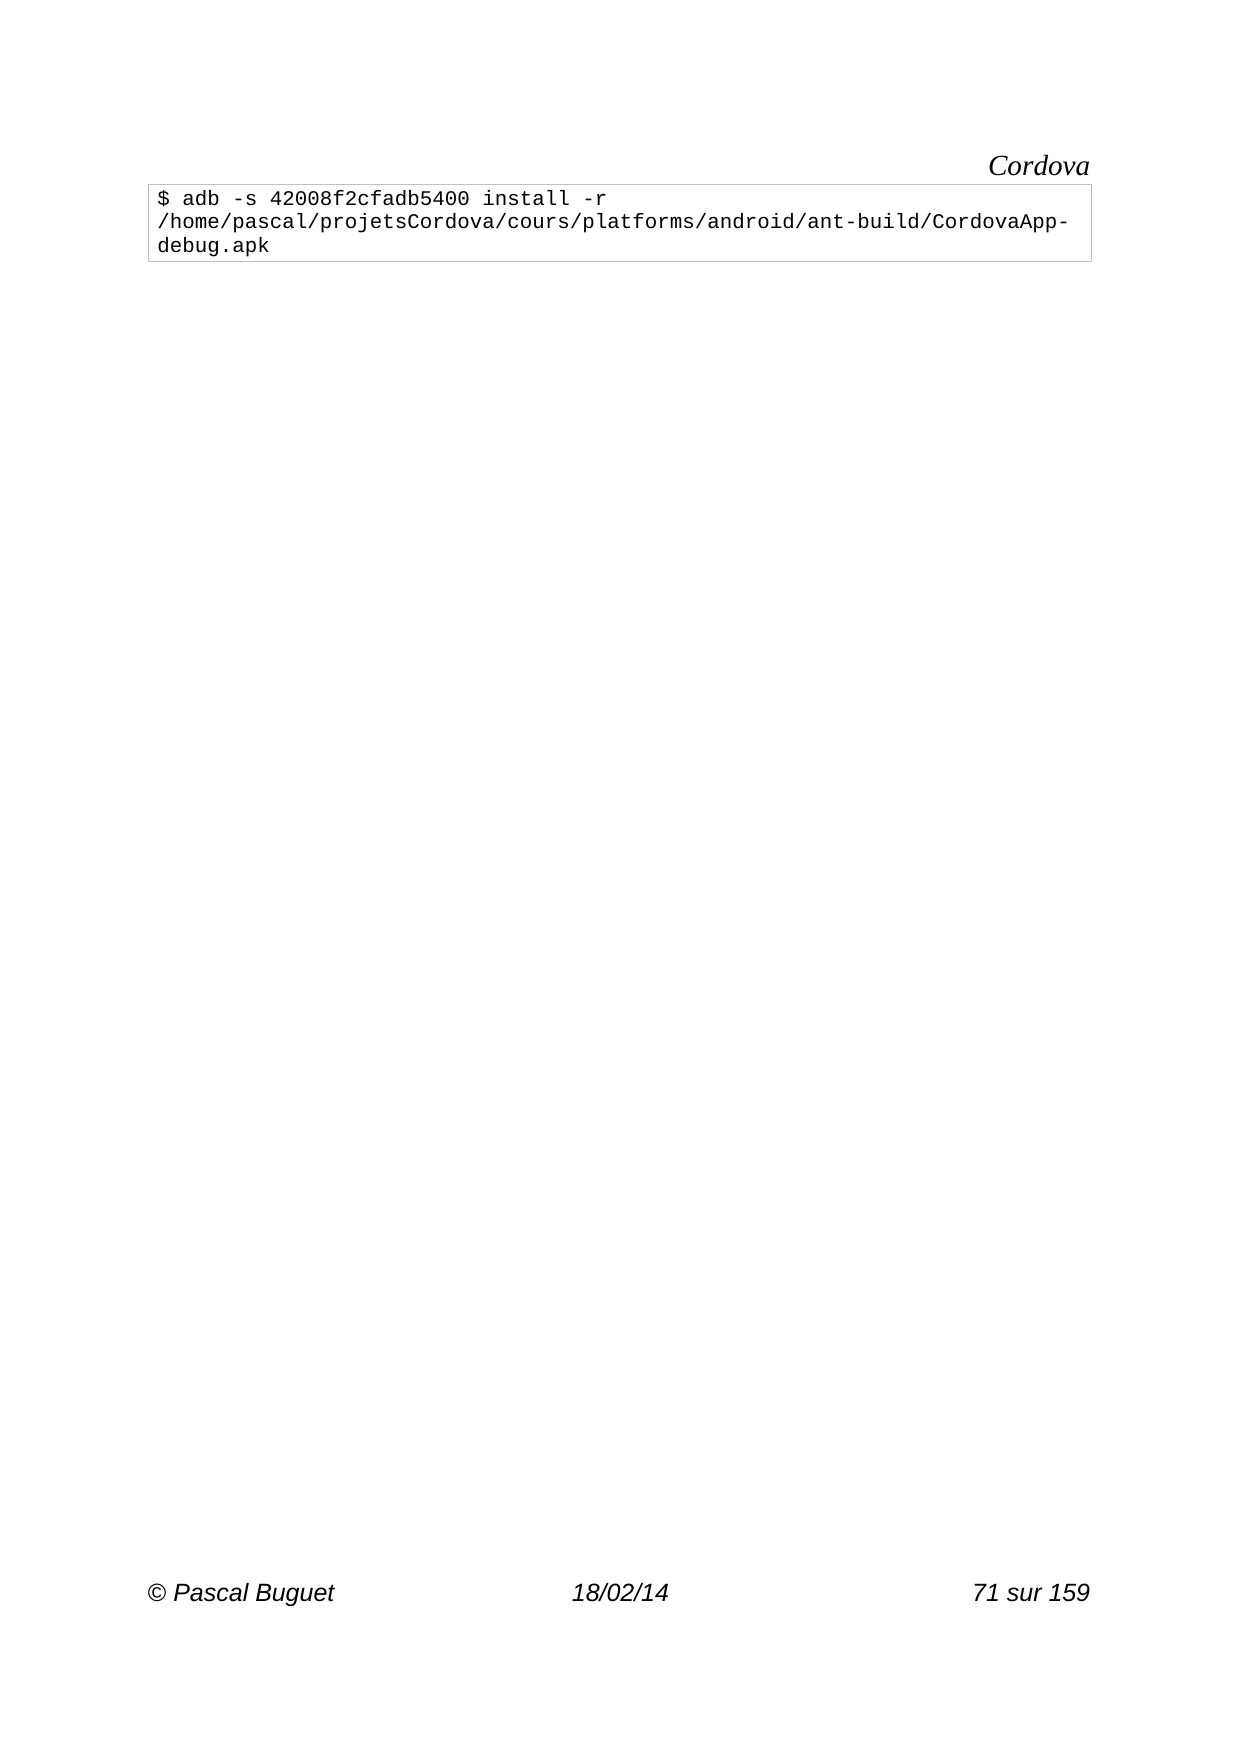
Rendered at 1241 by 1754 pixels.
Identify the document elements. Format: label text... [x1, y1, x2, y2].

text $ adb -s 42008f2cfadb5400 install -r /home/pascal/projetsCordova/cours/platforms/android/ant-build/CordovaApp-debug.apk [149, 185, 1091, 261]
